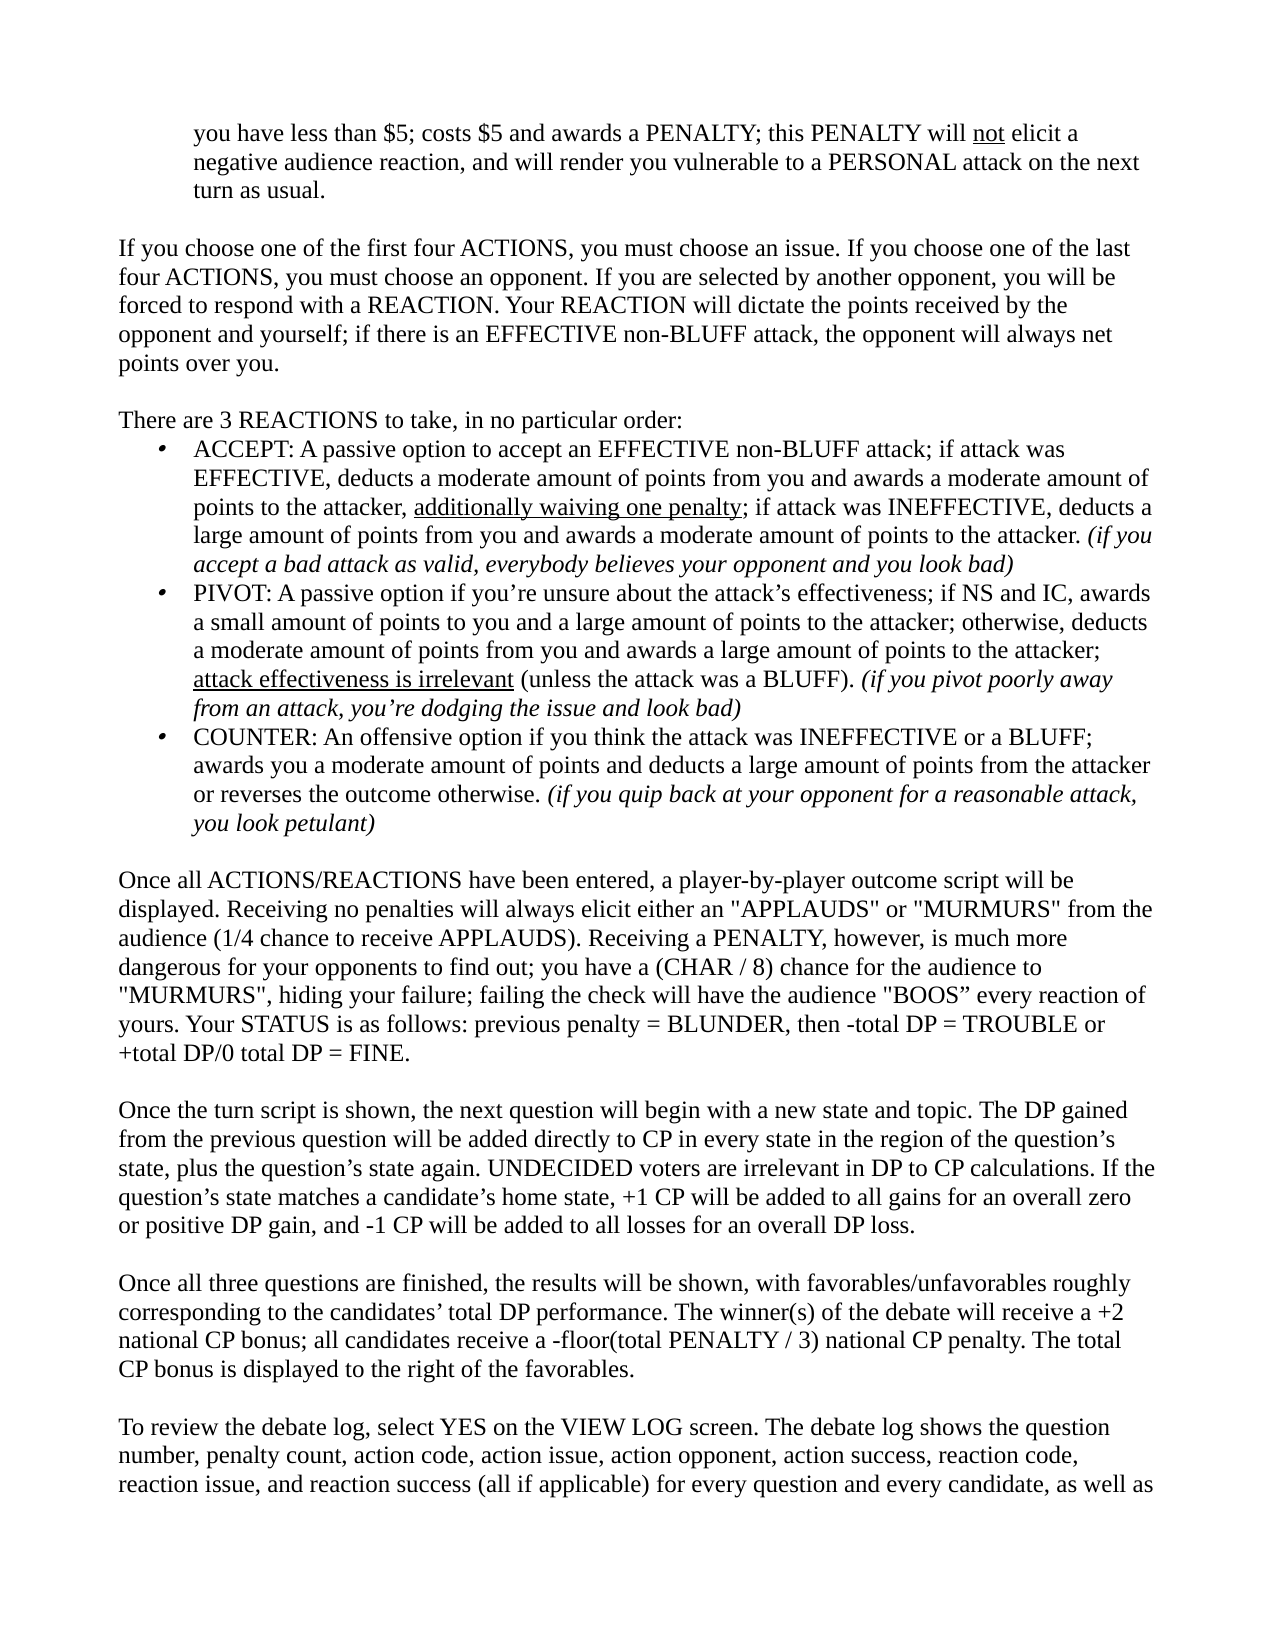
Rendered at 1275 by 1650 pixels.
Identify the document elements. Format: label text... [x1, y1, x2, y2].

text Once the turn script is shown, the next question will begin with a new state and topic. The DP gained from the previous question will be added directly to CP in every state in the region of the question’s state, plus the question’s state again. UNDECIDED voters are irrelevant in DP to CP calculations. If the question’s state matches a candidate’s home state, +1 CP will be added to all gains for an overall zero or positive DP gain, and -1 CP will be added to all losses for an overall DP loss. [118, 1096, 1157, 1239]
list ACCEPT: A passive option to accept an EFFECTIVE non-BLUFF attack; if attack was EFFECTIVE, deducts a moderate amount of points from you and awards a moderate amount of points to the attacker, additionally waiving one penalty; if attack was INEFFECTIVE, deducts a large amount of points from you and awards a moderate amount of points to the attacker. (if you accept a bad attack as valid, everybody believes your opponent and you look bad) [156, 434, 1157, 578]
list you have less than $5; costs $5 and awards a PENALTY; this PENALTY will not elicit a negative audience reaction, and will render you vulnerable to a PERSONAL attack on the next turn as usual. [156, 118, 1157, 204]
text Once all ACTIONS/REACTIONS have been entered, a player-by-player outcome script will be displayed. Receiving no penalties will always elicit either an "APPLAUDS" or "MURMURS" from the audience (1/4 chance to receive APPLAUDS). Receiving a PENALTY, however, is much more dangerous for your opponents to find out; you have a (CHAR / 8) chance for the audience to "MURMURS", hiding your failure; failing the check will have the audience "BOOS” every reaction of yours. Your STATUS is as follows: previous penalty = BLUNDER, then -total DP = TROUBLE or +total DP/0 total DP = FINE. [118, 866, 1157, 1067]
list COUNTER: An offensive option if you think the attack was INEFFECTIVE or a BLUFF; awards you a moderate amount of points and deducts a large amount of points from the attacker or reverses the outcome otherwise. (if you quip back at your opponent for a reasonable attack, you look petulant) [156, 722, 1157, 837]
list PIVOT: A passive option if you’re unsure about the attack’s effectiveness; if NS and IC, awards a small amount of points to you and a large amount of points to the attacker; otherwise, deducts a moderate amount of points from you and awards a large amount of points to the attacker; attack effectiveness is irrelevant (unless the attack was a BLUFF). (if you pivot poorly away from an attack, you’re dodging the issue and look bad) [156, 578, 1157, 722]
text If you choose one of the first four ACTIONS, you must choose an issue. If you choose one of the last four ACTIONS, you must choose an opponent. If you are selected by another opponent, you will be forced to respond with a REACTION. Your REACTION will dictate the points received by the opponent and yourself; if there is an EFFECTIVE non-BLUFF attack, the opponent will always net points over you. [118, 233, 1157, 377]
text Once all three questions are finished, the results will be shown, with favorables/unfavorables roughly corresponding to the candidates’ total DP performance. The winner(s) of the debate will receive a +2 national CP bonus; all candidates receive a -floor(total PENALTY / 3) national CP penalty. The total CP bonus is displayed to the right of the favorables. [118, 1268, 1157, 1383]
text To review the debate log, select YES on the VIEW LOG screen. The debate log shows the question number, penalty count, action code, action issue, action opponent, action success, reaction code, reaction issue, and reaction success (all if applicable) for every question and every candidate, as well as [118, 1412, 1157, 1498]
text There are 3 REACTIONS to take, in no particular order: [118, 406, 1157, 434]
